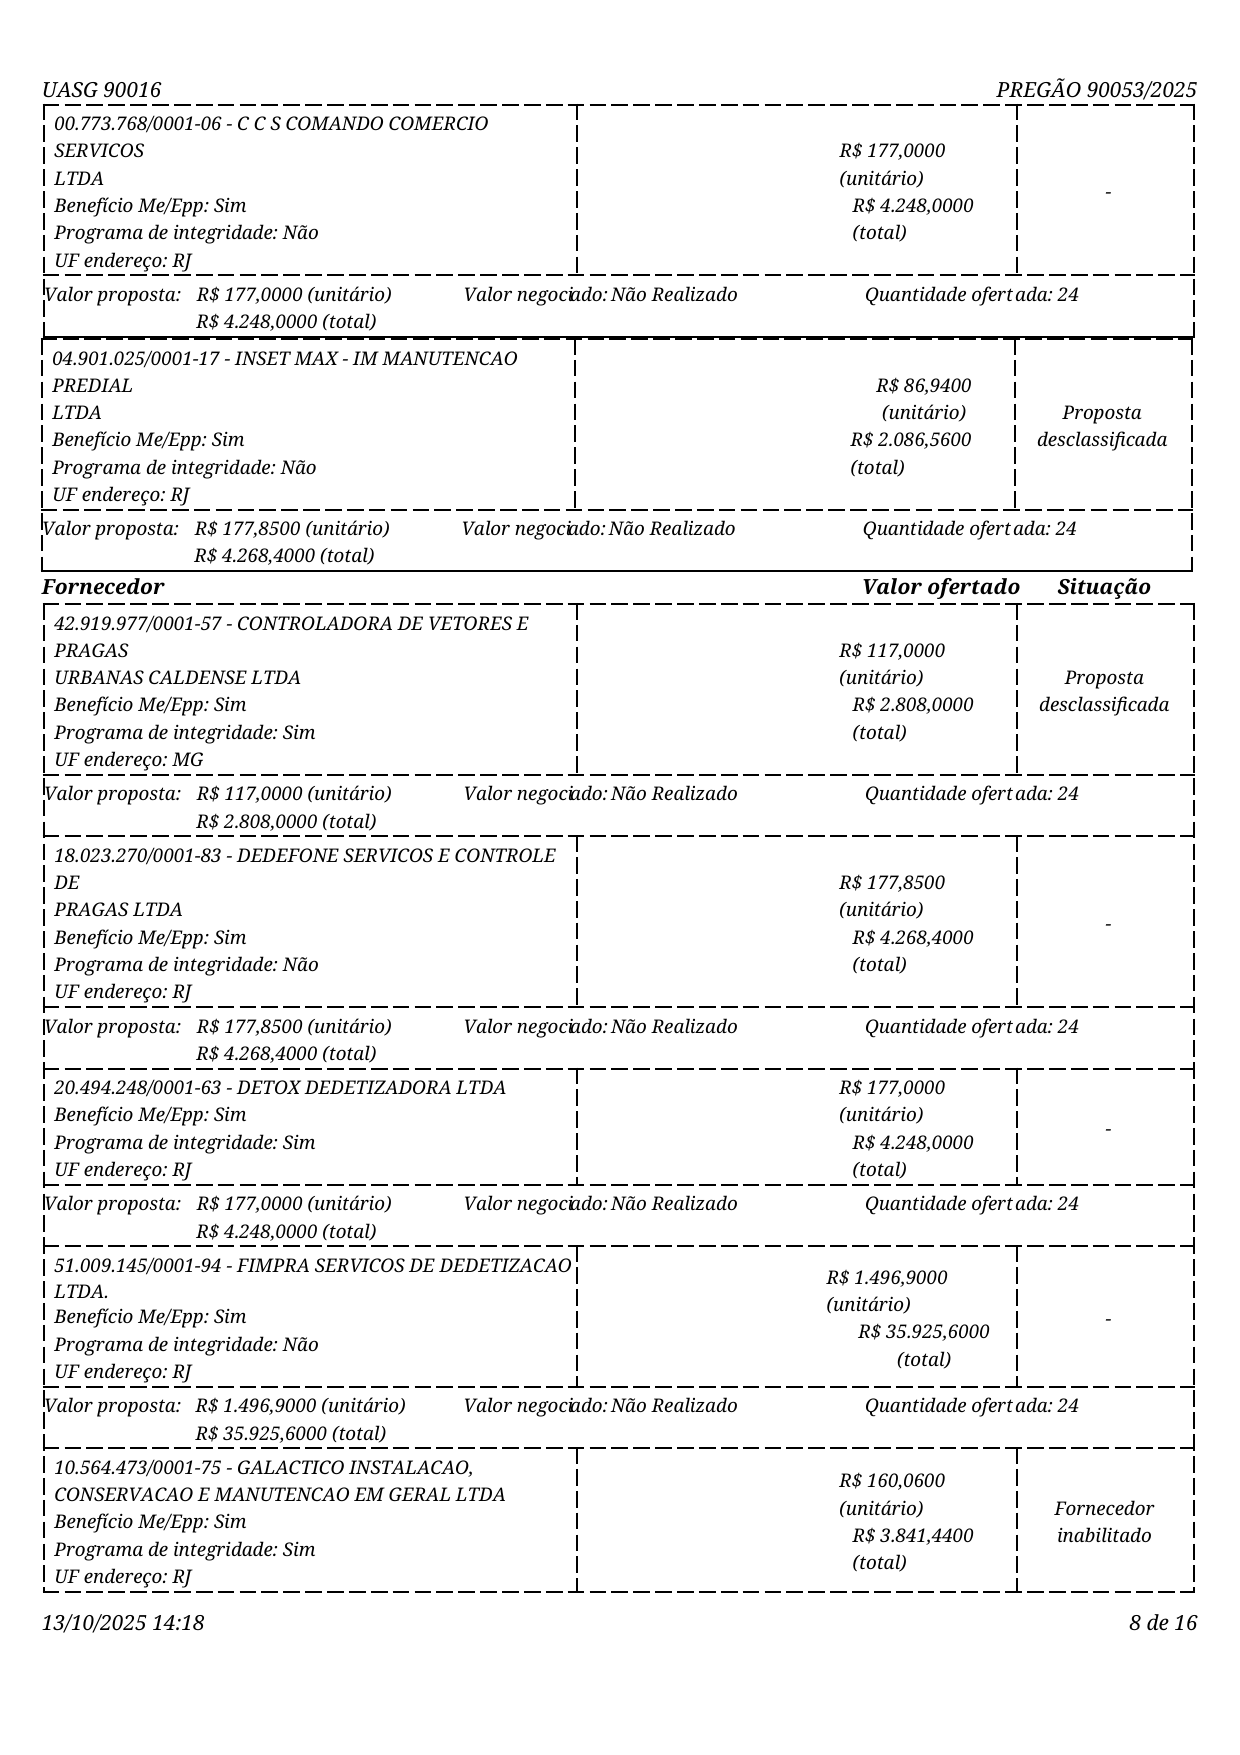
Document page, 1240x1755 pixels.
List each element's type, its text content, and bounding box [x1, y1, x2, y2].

table_cell ado: Não Realizado [577, 774, 826, 835]
table_cell Quantidade ofert [826, 1386, 1017, 1447]
table_cell 10.564.473/0001-75 - GALACTICO INSTALACAO, CONSERVACAO E MANUTENCAO EM GERAL LTDA Benefício Me/Epp: Sim Programa de integridade: Sim UF endereço: RJ [44, 1447, 577, 1591]
table_cell Quantidade ofert [826, 1006, 1017, 1067]
table_cell - [1101, 835, 1194, 1006]
table_cell ada: 24 [1017, 1386, 1101, 1447]
table_cell - [1101, 1068, 1194, 1184]
table_cell Valor proposta: R$ 177,8500 (unitário) Valor negoci R$ 4.268,4000 (total) [44, 1006, 577, 1067]
table_cell [1101, 1184, 1194, 1245]
table_cell Quantidade ofert [826, 774, 1017, 835]
table_cell [577, 1245, 826, 1386]
table_cell Valor proposta: R$ 177,0000 (unitário) Valor negoci R$ 4.248,0000 (total) [44, 274, 577, 336]
table_cell ada: 24 [1017, 1006, 1101, 1067]
table_cell Fornecedor inabilitado [1017, 1447, 1194, 1591]
table_cell ado: Não Realizado [575, 509, 824, 570]
table_header Proposta desclassificada [1017, 603, 1194, 774]
table_cell [577, 1068, 826, 1184]
table_cell [577, 835, 826, 1006]
table_cell [1101, 1386, 1194, 1447]
table_cell ado: Não Realizado [577, 1184, 826, 1245]
table_header R$ 86,9400 (unitário) R$ 2.086,5600 (total) [824, 338, 1014, 508]
table_cell [1101, 1006, 1194, 1067]
table_cell Valor proposta: R$ 177,8500 (unitário) Valor negoci R$ 4.268,4000 (total) [42, 509, 575, 570]
table_cell - [1101, 1245, 1194, 1386]
text Fornecedor Valor ofertado Situação [42, 572, 1200, 601]
table_cell R$ 160,0600 (unitário) R$ 3.841,4400 (total) [826, 1447, 1017, 1591]
table_cell R$ 177,0000 (unitário) R$ 4.248,0000 (total) [839, 104, 1017, 274]
table_header 42.919.977/0001-57 - CONTROLADORA DE VETORES E PRAGAS URBANAS CALDENSE LTDA Benefício Me/Epp: Sim Programa de integridade: Sim UF endereço: MG [44, 603, 577, 774]
table_cell R$ 1.496,9000 (unitário) R$ 35.925,6000 (total) [826, 1245, 1017, 1386]
table_cell [1017, 104, 1101, 274]
table_cell [1017, 1068, 1101, 1184]
table_cell ado: Não Realizado [577, 1386, 826, 1447]
table_cell ado: Não Realizado [577, 274, 839, 336]
table_cell 20.494.248/0001-63 - DETOX DEDETIZADORA LTDA Benefício Me/Epp: Sim Programa de integridade: Sim UF endereço: RJ [44, 1068, 577, 1184]
table_cell [577, 1447, 826, 1591]
table_cell Valor proposta: R$ 177,0000 (unitário) Valor negoci R$ 4.248,0000 (total) [44, 1184, 577, 1245]
table_cell ada: 24 [1017, 274, 1101, 336]
table_cell 00.773.768/0001-06 - C C S COMANDO COMERCIO SERVICOS LTDA Benefício Me/Epp: Sim Programa de integridade: Não UF endereço: RJ [44, 104, 577, 274]
table_cell [1101, 274, 1194, 336]
table_cell ada: 24 [1017, 774, 1194, 835]
table_header R$ 117,0000 (unitário) R$ 2.808,0000 (total) [826, 603, 1017, 774]
table_cell [577, 104, 839, 274]
table_header 04.901.025/0001-17 - INSET MAX - IM MANUTENCAO PREDIAL LTDA Benefício Me/Epp: Sim Programa de integridade: Não UF endereço: RJ [42, 338, 575, 508]
table_header [577, 603, 826, 774]
table_cell ada: 24 [1017, 1184, 1101, 1245]
table_cell ado: Não Realizado [577, 1006, 826, 1067]
table_cell Quantidade ofert [824, 509, 1014, 570]
table_cell Quantidade ofert [826, 1184, 1017, 1245]
table_header [575, 338, 824, 508]
table_cell Valor proposta: R$ 117,0000 (unitário) Valor negoci R$ 2.808,0000 (total) [44, 774, 577, 835]
table_cell Quantidade ofert [839, 274, 1017, 336]
table_header Proposta desclassificada [1015, 338, 1192, 508]
table_cell [1017, 1245, 1101, 1386]
table_cell [1017, 835, 1101, 1006]
table_cell - [1101, 104, 1194, 274]
table_cell 18.023.270/0001-83 - DEDEFONE SERVICOS E CONTROLE DE PRAGAS LTDA Benefício Me/Epp: Sim Programa de integridade: Não UF endereço: RJ [44, 835, 577, 1006]
table_cell ada: 24 [1015, 509, 1192, 570]
table_cell R$ 177,0000 (unitário) R$ 4.248,0000 (total) [826, 1068, 1017, 1184]
table_cell 51.009.145/0001-94 - FIMPRA SERVICOS DE DEDETIZACAO LTDA. Benefício Me/Epp: Sim Programa de integridade: Não UF endereço: RJ [44, 1245, 577, 1386]
table_cell Valor proposta: R$ 1.496,9000 (unitário) Valor negoci R$ 35.925,6000 (total) [44, 1386, 577, 1447]
table_cell R$ 177,8500 (unitário) R$ 4.268,4000 (total) [826, 835, 1017, 1006]
